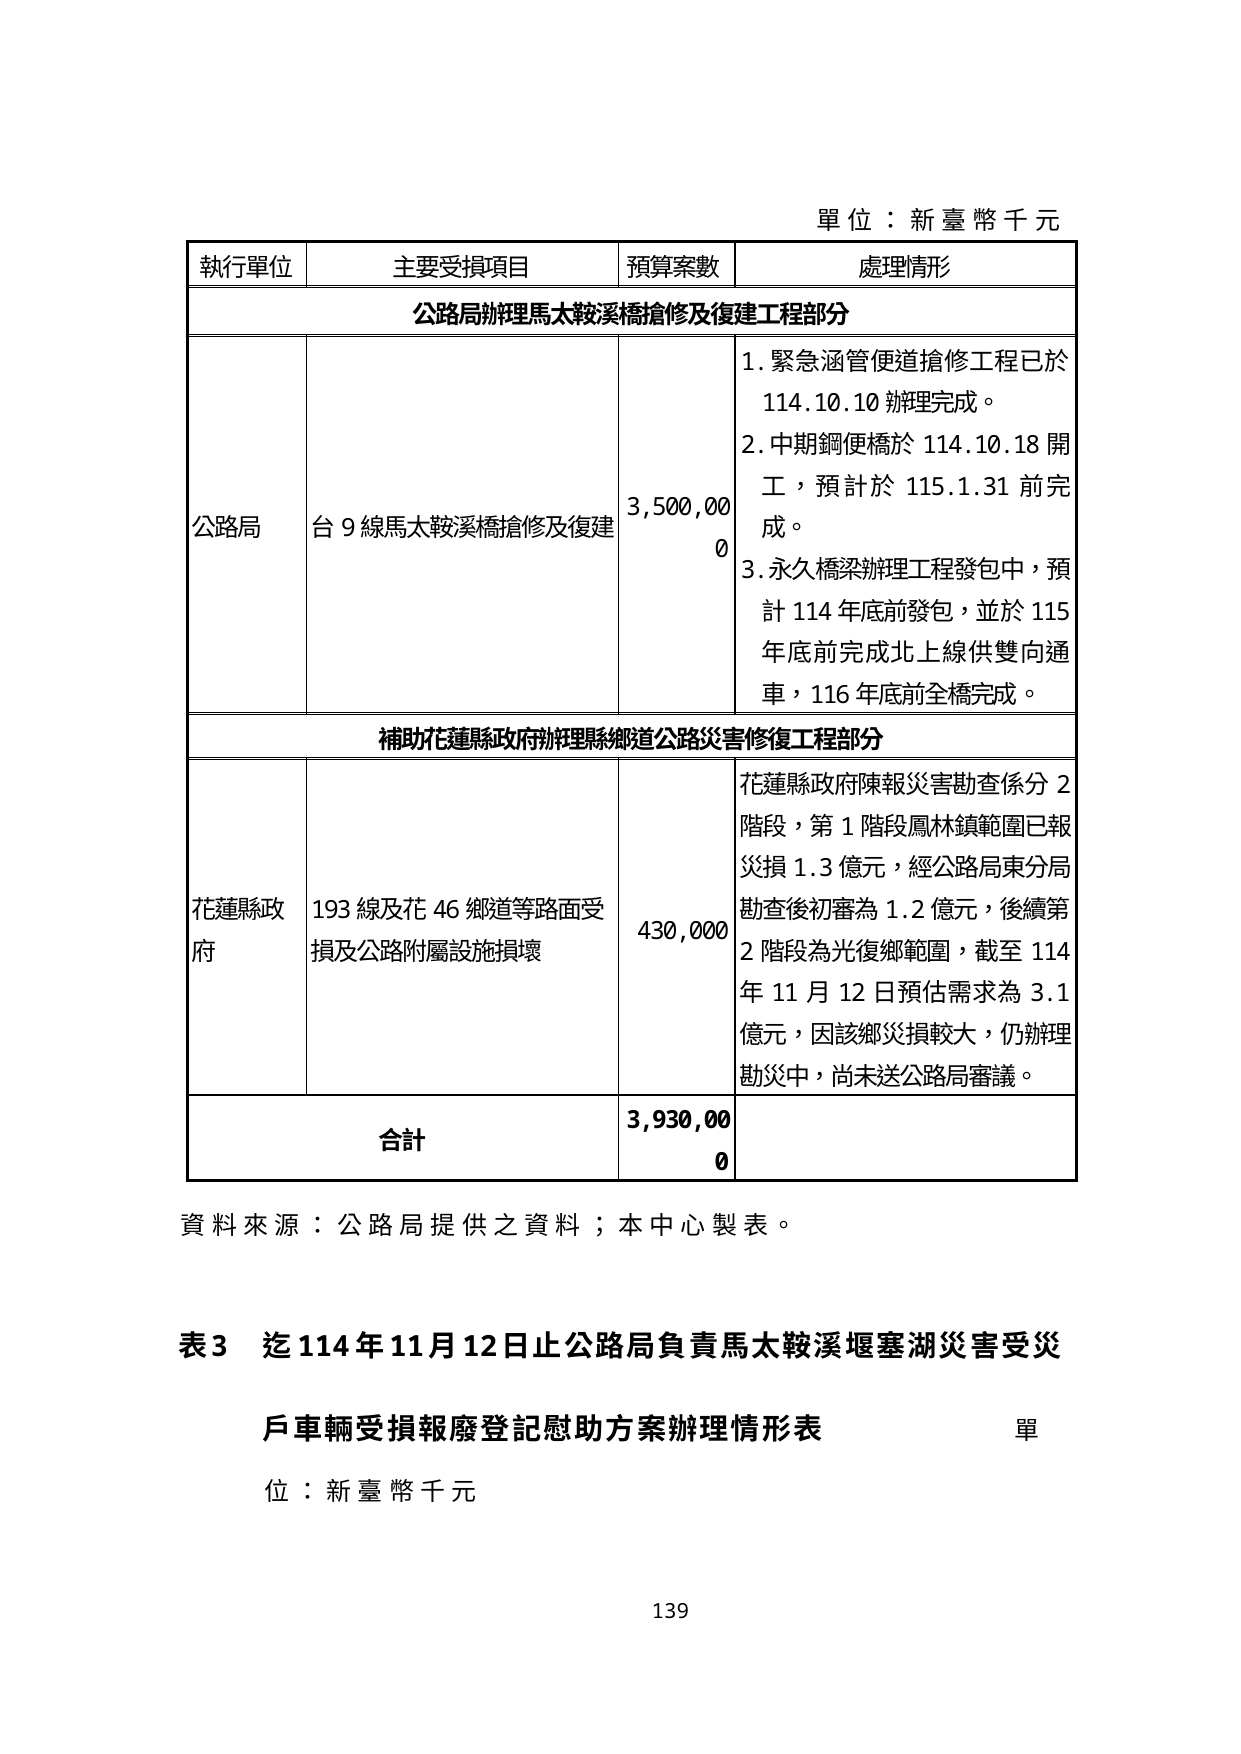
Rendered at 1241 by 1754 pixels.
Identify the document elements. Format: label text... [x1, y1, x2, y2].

table_cell 430,000 [619, 760, 734, 1093]
text 單位：新臺幣千元 [177, 177, 1063, 240]
text 資料來源：公路局提供之資料；本中心製表。 [177, 1182, 1063, 1244]
table_cell 公路局 [189, 337, 306, 712]
table_header 預算案數 [619, 243, 734, 285]
table_header 處理情形 [736, 243, 1075, 285]
table_cell 3,500,000 [619, 337, 734, 712]
table_header 主要受損項目 [307, 243, 618, 285]
table_cell 花蓮縣政府陳報災害勘查係分2階段，第1階段鳳林鎮範圍已報災損1.3億元，經公路局東分局勘查後初審為1.2億元，後續第2階段為光復鄉範圍，截至114年11月12日預估需求為3.1億元，因該鄉災損較大，仍辦理勘災中，尚未送公路局審議。 [736, 760, 1075, 1093]
table_cell 台9線馬太鞍溪橋搶修及復建 [307, 337, 618, 712]
table_cell 補助花蓮縣政府辦理縣鄉道公路災害修復工程部分 [189, 715, 1075, 757]
table_cell 合計 [189, 1096, 618, 1179]
table_cell [736, 1096, 1075, 1179]
text 表3 迄114年11月12日止公路局負責馬太鞍溪堰塞湖災害受災戶車輛受損報廢登記慰助方案辦理情形表 單位：新臺幣千元 [177, 1260, 1063, 1510]
table_cell 1.緊急涵管便道搶修工程已於114.10.10辦理完成。 2.中期鋼便橋於114.10.18開工，預計於115.1.31前完成。 3.永久橋梁辦理工程發包中，預計114年底前發包，並於115年底前完成北上線供雙向通車，116年底前全橋完成。 [736, 337, 1075, 712]
table_cell 193線及花46鄉道等路面受損及公路附屬設施損壞 [307, 760, 618, 1093]
table_cell 花蓮縣政府 [189, 760, 306, 1093]
table_cell 公路局辦理馬太鞍溪橋搶修及復建工程部分 [189, 288, 1075, 333]
table_cell 3,930,000 [619, 1096, 734, 1179]
table_header 執行單位 [189, 243, 306, 285]
